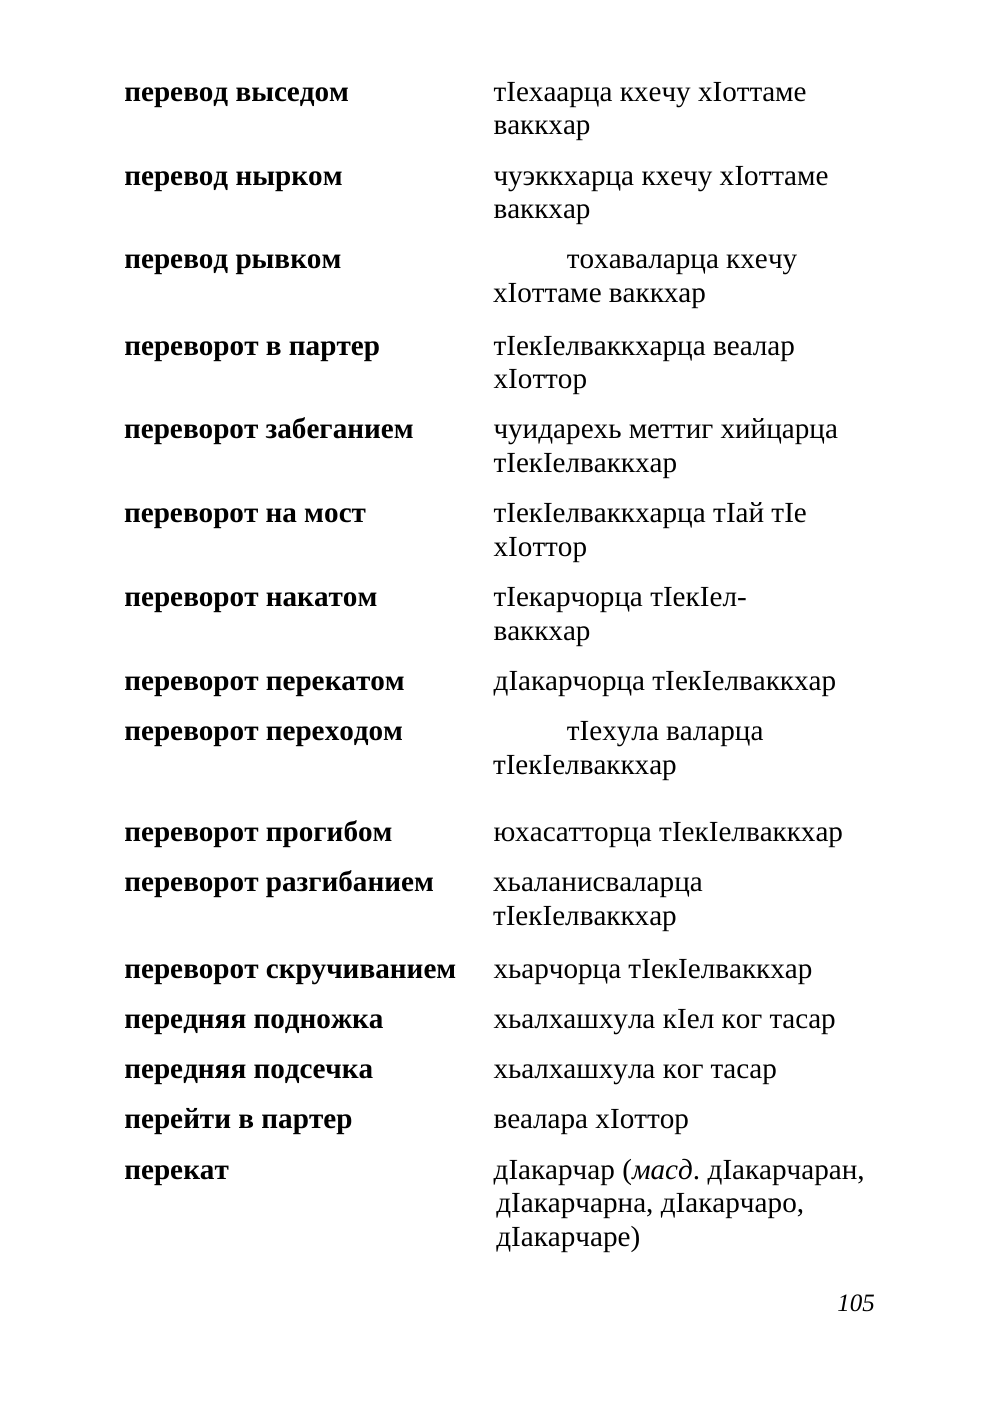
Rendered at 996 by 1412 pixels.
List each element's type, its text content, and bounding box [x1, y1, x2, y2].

text передняя подножка хьалхашхула кIел ког тасар [124, 1001, 883, 1034]
text перевод выседом тIехаарца кхечу хIоттаме [124, 74, 883, 107]
text переворот скручиванием хьарчорца тIекIелваккхар [124, 951, 883, 984]
text дIакарчарна, дIакарчаро, [124, 1186, 883, 1219]
text переворот на мост тIекIелваккхарца тIай тIе [124, 496, 883, 529]
text дIакарчаре) [124, 1219, 883, 1253]
text ваккхар [124, 191, 883, 225]
text тIекIелваккхар [124, 445, 883, 479]
text перевод нырком чуэккхарца кхечу хIоттаме [124, 158, 883, 191]
text ваккхар [419, 107, 883, 141]
text переворот в партер тIекIелваккхарца веалар [124, 328, 883, 361]
text хIоттор [124, 529, 883, 563]
text хIоттор [124, 361, 883, 395]
text переворот перекатом дIакарчорца тIекIелваккхар [124, 663, 883, 697]
text переворот переходом тIехула валарца тIекIелваккхар [124, 713, 883, 781]
text перевод рывком тохаваларца кхечу хIоттаме ваккхар [124, 242, 883, 309]
text передняя подсечка хьалхашхула ког тасар [124, 1051, 883, 1085]
text перейти в партер веалара хIоттор [124, 1102, 883, 1135]
text переворот разгибанием хьаланисваларца тIекIелваккхар [124, 864, 883, 932]
text переворот забеганием чуидарехь меттиг хийцарца [124, 412, 883, 445]
text переворот прогибом юхасатторца тIекIелваккхар [124, 814, 883, 848]
text переворот накатом тIекарчорца тIекIел- [124, 579, 883, 613]
text ваккхар [419, 613, 883, 646]
text перекат дIакарчар (масд. дIакарчаран, [124, 1152, 883, 1186]
